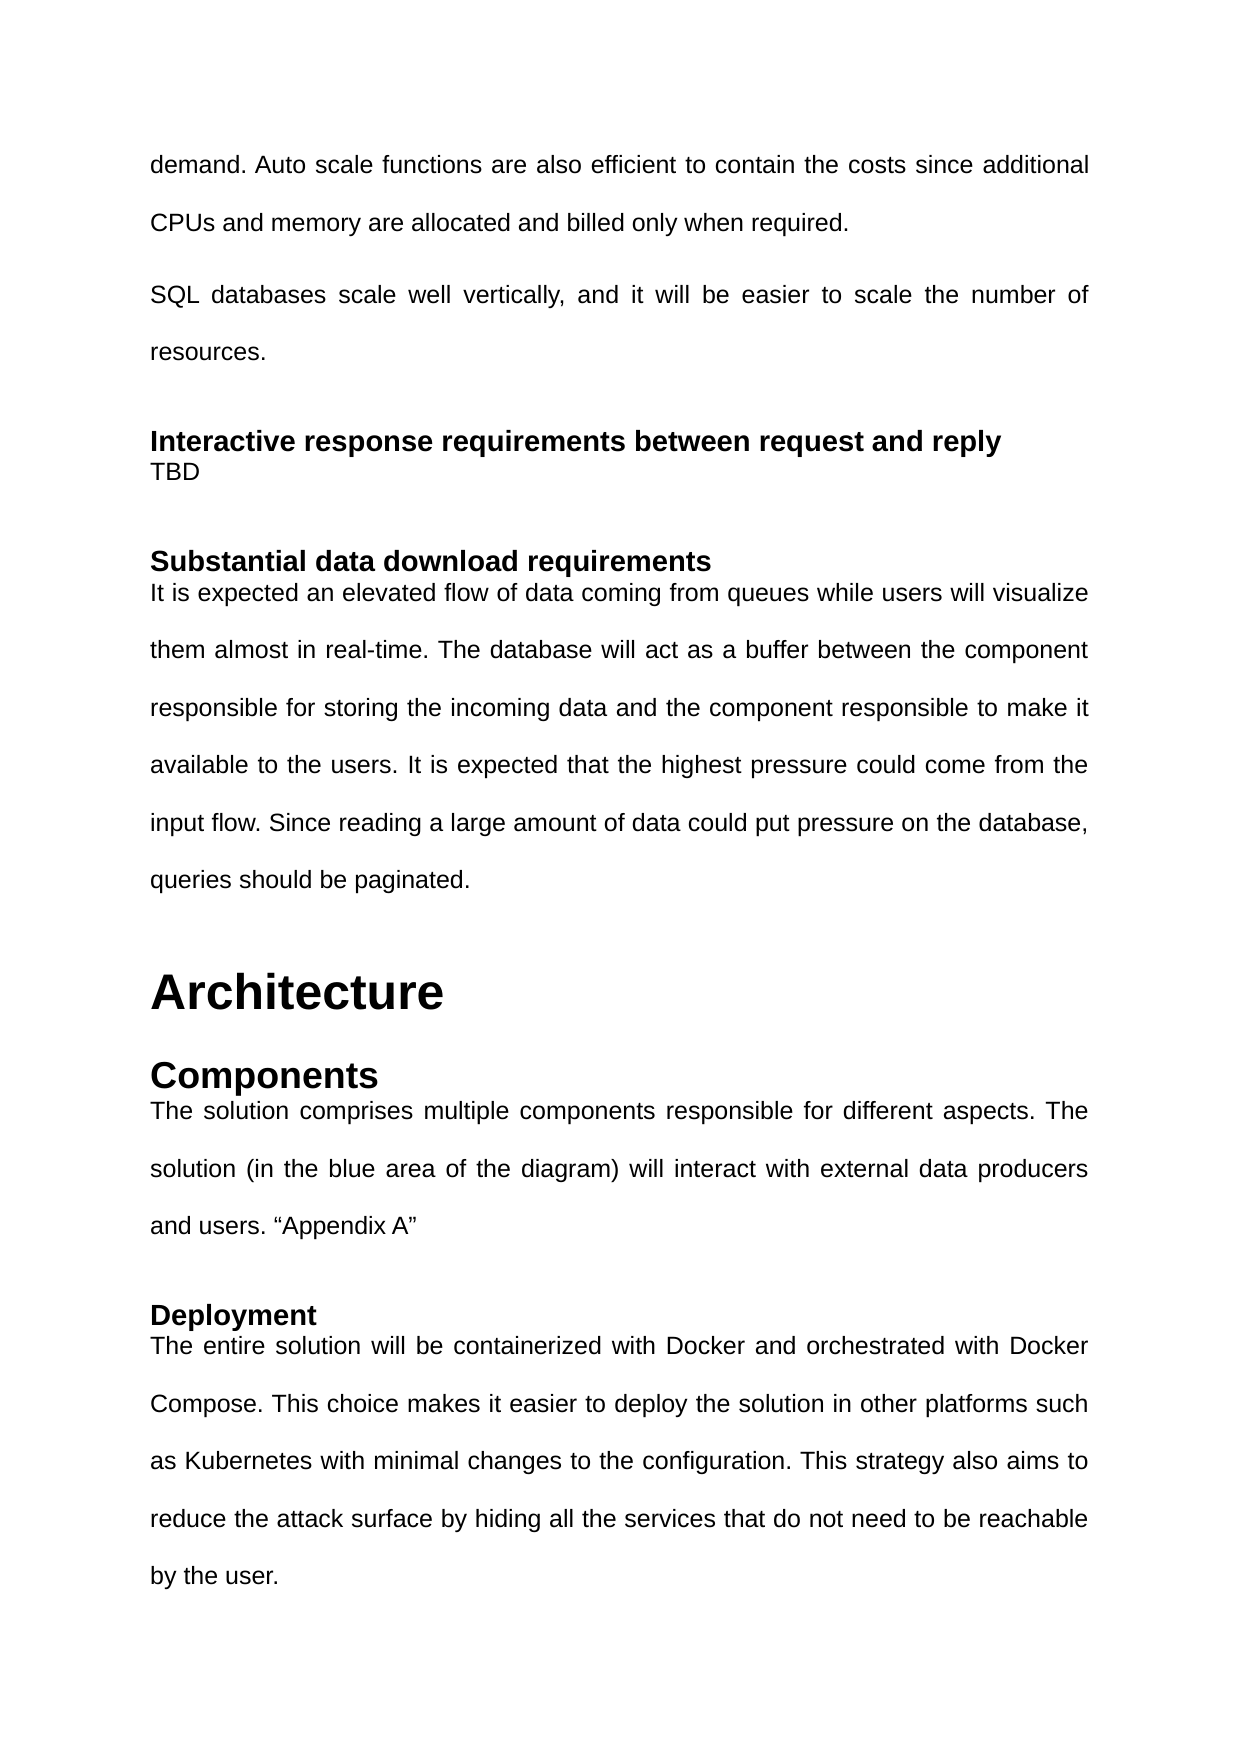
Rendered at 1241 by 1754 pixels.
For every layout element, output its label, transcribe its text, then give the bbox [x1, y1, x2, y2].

subtitle Interactive response requirements between request and reply [150, 424, 1091, 457]
text demand. Auto scale functions are also efficient to contain the costs since additional CPUs and memory are allocated and billed only when required. [150, 150, 1091, 236]
text The entire solution will be containerized with Docker and orchestrated with Docker Compose. This choice makes it easier to deploy the solution in other platforms such as Kubernetes with minimal changes to the configuration. This strategy also aims to reduce the attack surface by hiding all the services that do not need to be reachable by the user. [150, 1331, 1091, 1590]
text TBD [150, 457, 1091, 486]
subtitle Deployment [150, 1298, 1091, 1331]
text SQL databases scale well vertically, and it will be easier to scale the number of resources. [150, 279, 1091, 366]
text It is expected an elevated flow of data coming from queues while users will visualize them almost in real-time. The database will act as a buffer between the component responsible for storing the incoming data and the component responsible to make it available to the users. It is expected that the highest pressure could come from the input flow. Since reading a large amount of data could put pressure on the database, queries should be paginated. [150, 577, 1091, 894]
text The solution comprises multiple components responsible for different aspects. The solution (in the blue area of the diagram) will interact with external data producers and users. “Appendix A” [150, 1096, 1091, 1240]
subtitle Components [150, 1053, 1091, 1096]
subtitle Substantial data download requirements [150, 544, 1091, 577]
subtitle Architecture [150, 962, 1091, 1019]
